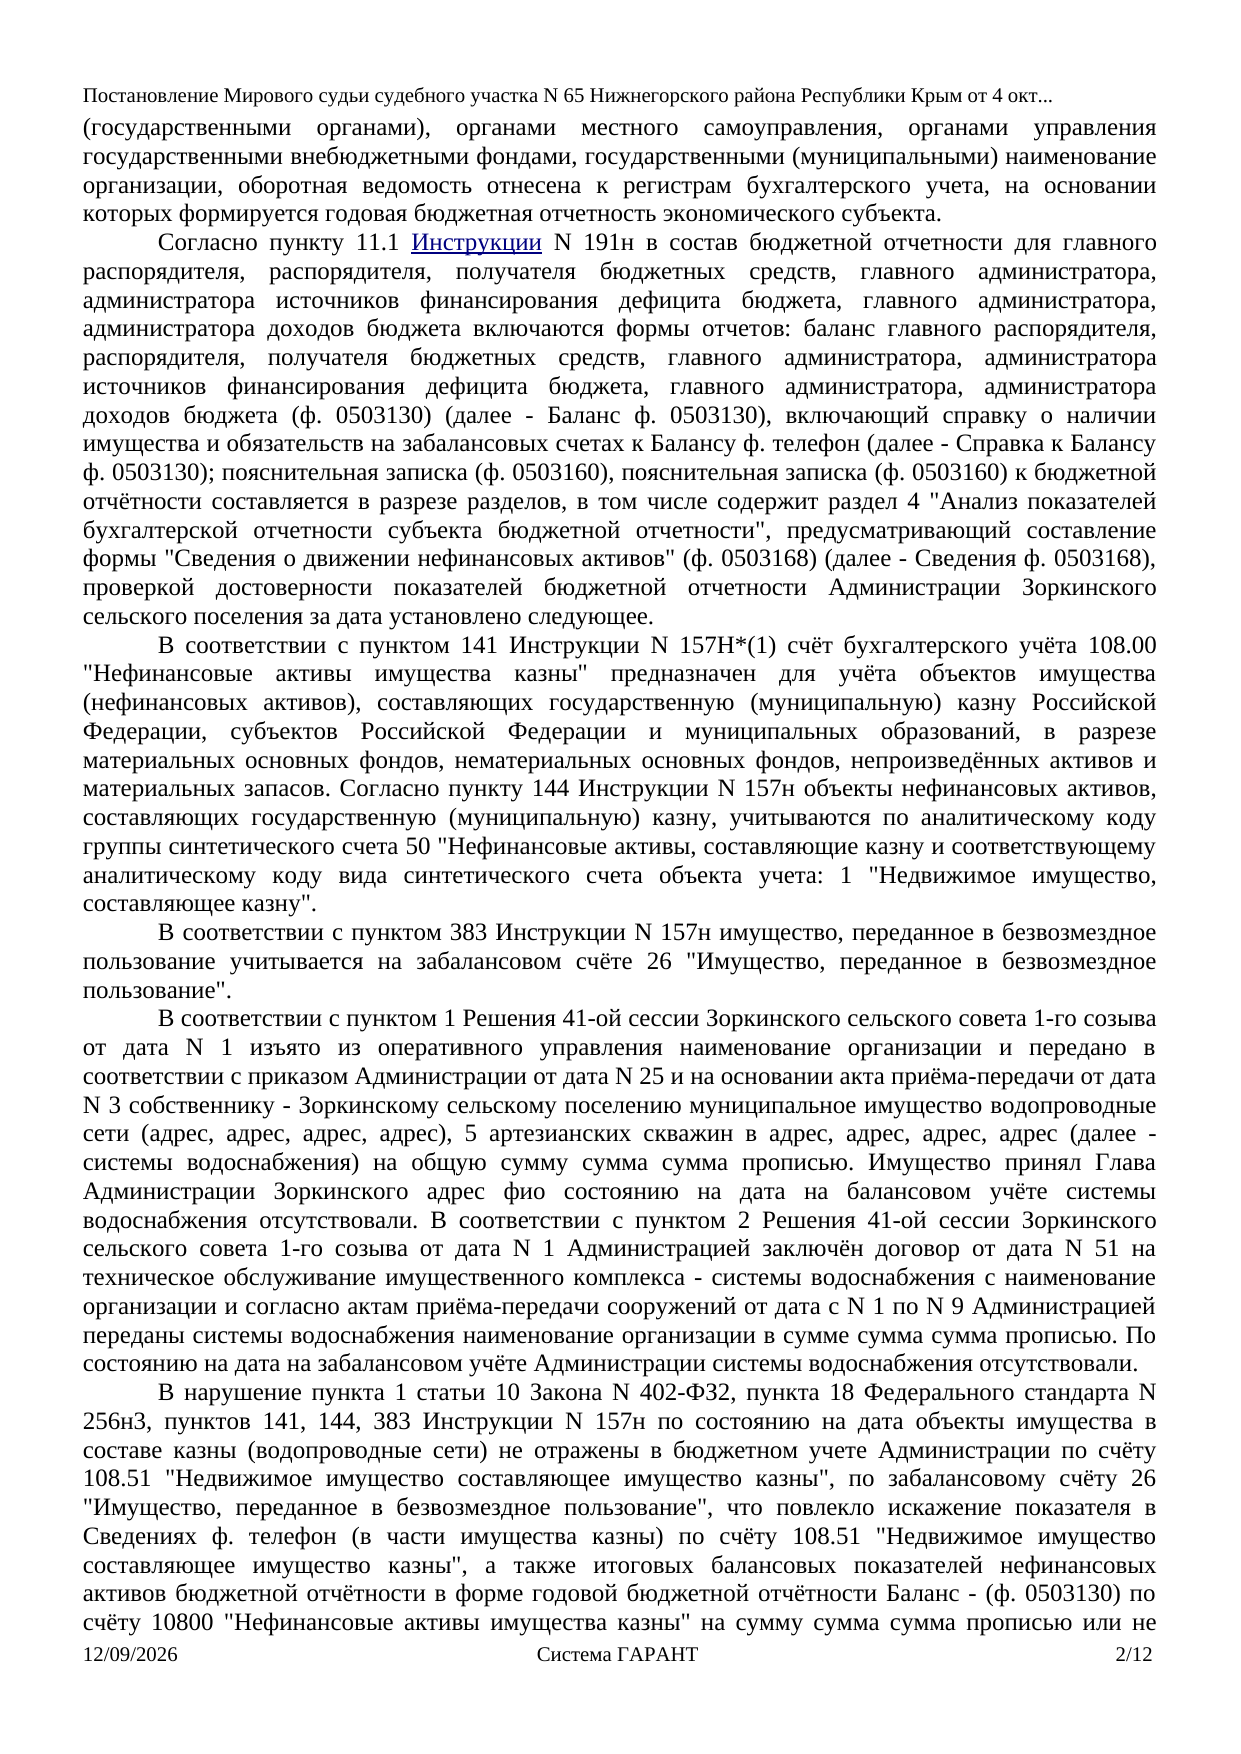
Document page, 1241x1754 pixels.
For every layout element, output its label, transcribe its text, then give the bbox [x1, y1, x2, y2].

text (государственными органами), органами местного самоуправления, органами управления государственными внебюджетными фондами, государственными (муниципальными) наименование организации, оборотная ведомость отнесена к регистрам бухгалтерского учета, на основании которых формируется годовая бюджетная отчетность экономического субъекта. [83, 112, 1157, 227]
text Согласно пункту 11.1 Инструкции N 191н в состав бюджетной отчетности для главного распорядителя, распорядителя, получателя бюджетных средств, главного администратора, администратора источников финансирования дефицита бюджета, главного администратора, администратора доходов бюджета включаются формы отчетов: баланс главного распорядителя, распорядителя, получателя бюджетных средств, главного администратора, администратора источников финансирования дефицита бюджета, главного администратора, администратора доходов бюджета (ф. 0503130) (далее - Баланс ф. 0503130), включающий справку о наличии имущества и обязательств на забалансовых счетах к Балансу ф. телефон (далее - Справка к Балансу ф. 0503130); пояснительная записка (ф. 0503160), пояснительная записка (ф. 0503160) к бюджетной отчётности составляется в разрезе разделов, в том числе содержит раздел 4 "Анализ показателей бухгалтерской отчетности субъекта бюджетной отчетности", предусматривающий составление формы "Сведения о движении нефинансовых активов" (ф. 0503168) (далее - Сведения ф. 0503168), проверкой достоверности показателей бюджетной отчетности Администрации Зоркинского сельского поселения за дата установлено следующее. [83, 227, 1157, 630]
text В соответствии с пунктом 383 Инструкции N 157н имущество, переданное в безвозмездное пользование учитывается на забалансовом счёте 26 "Имущество, переданное в безвозмездное пользование". [83, 917, 1157, 1003]
text В соответствии с пунктом 1 Решения 41-ой сессии Зоркинского сельского совета 1-го созыва от дата N 1 изъято из оперативного управления наименование организации и передано в соответствии с приказом Администрации от дата N 25 и на основании акта приёма-передачи от дата N 3 собственнику - Зоркинскому сельскому поселению муниципальное имущество водопроводные сети (адрес, адрес, адрес, адрес), 5 артезианских скважин в адрес, адрес, адрес, адрес (далее - системы водоснабжения) на общую сумму сумма сумма прописью. Имущество принял Глава Администрации Зоркинского адрес фио состоянию на дата на балансовом учёте системы водоснабжения отсутствовали. В соответствии с пунктом 2 Решения 41-ой сессии Зоркинского сельского совета 1-го созыва от дата N 1 Администрацией заключён договор от дата N 51 на техническое обслуживание имущественного комплекса - системы водоснабжения с наименование организации и согласно актам приёма-передачи сооружений от дата с N 1 по N 9 Администрацией переданы системы водоснабжения наименование организации в сумме сумма сумма прописью. По состоянию на дата на забалансовом учёте Администрации системы водоснабжения отсутствовали. [83, 1003, 1157, 1377]
text В соответствии с пунктом 141 Инструкции N 157Н*(1) счёт бухгалтерского учёта 108.00 "Нефинансовые активы имущества казны" предназначен для учёта объектов имущества (нефинансовых активов), составляющих государственную (муниципальную) казну Российской Федерации, субъектов Российской Федерации и муниципальных образований, в разрезе материальных основных фондов, нематериальных основных фондов, непроизведённых активов и материальных запасов. Согласно пункту 144 Инструкции N 157н объекты нефинансовых активов, составляющих государственную (муниципальную) казну, учитываются по аналитическому коду группы синтетического счета 50 "Нефинансовые активы, составляющие казну и соответствующему аналитическому коду вида синтетического счета объекта учета: 1 "Недвижимое имущество, составляющее казну". [83, 630, 1157, 917]
text В нарушение пункта 1 статьи 10 Закона N 402-ФЗ2, пункта 18 Федерального стандарта N 256н3, пунктов 141, 144, 383 Инструкции N 157н по состоянию на дата объекты имущества в составе казны (водопроводные сети) не отражены в бюджетном учете Администрации по счёту 108.51 "Недвижимое имущество составляющее имущество казны", по забалансовому счёту 26 "Имущество, переданное в безвозмездное пользование", что повлекло искажение показателя в Сведениях ф. телефон (в части имущества казны) по счёту 108.51 "Недвижимое имущество составляющее имущество казны", а также итоговых балансовых показателей нефинансовых активов бюджетной отчётности в форме годовой бюджетной отчётности Баланс - (ф. 0503130) по счёту 10800 "Нефинансовые активы имущества казны" на сумму сумма сумма прописью или не [83, 1377, 1157, 1636]
